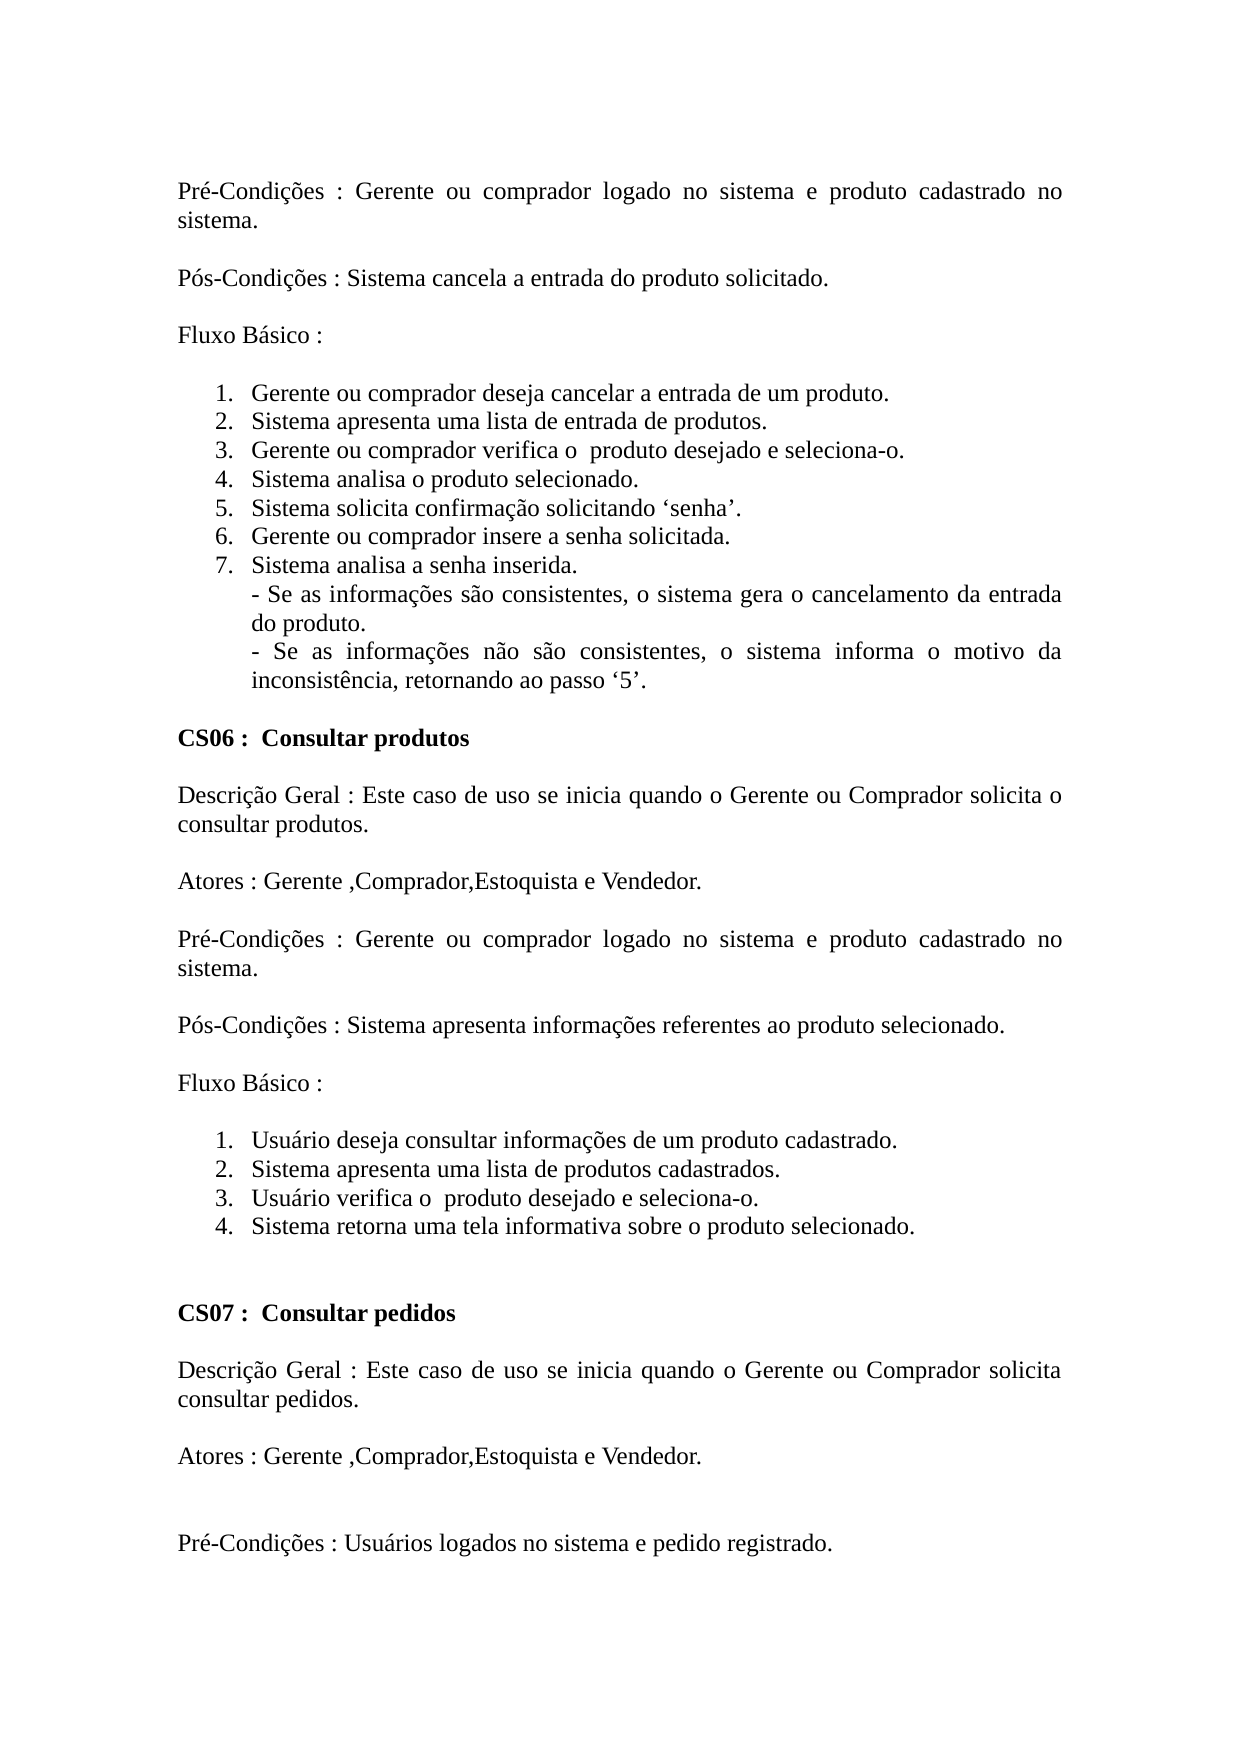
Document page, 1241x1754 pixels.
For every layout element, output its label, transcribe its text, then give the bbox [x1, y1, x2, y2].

text 1. Usuário deseja consultar informações de um produto cadastrado. [215, 1125, 1063, 1154]
text 2. Sistema apresenta uma lista de entrada de produtos. [215, 406, 1063, 435]
text - Se as informações são consistentes, o sistema gera o cancelamento da entrada do produto. [251, 579, 1063, 636]
text Pré-Condições : Gerente ou comprador logado no sistema e produto cadastrado no sistema. [177, 176, 1063, 234]
text - Se as informações não são consistentes, o sistema informa o motivo da inconsistência, retornando ao passo ‘5’. [251, 636, 1063, 694]
text 7. Sistema analisa a senha inserida. [215, 550, 1063, 579]
text CS07 : Consultar pedidos [177, 1298, 1063, 1326]
text Pré-Condições : Usuários logados no sistema e pedido registrado. [177, 1528, 1063, 1556]
text Atores : Gerente ,Comprador,Estoquista e Vendedor. [177, 866, 1063, 895]
text CS06 : Consultar produtos [177, 723, 1063, 751]
text 6. Gerente ou comprador insere a senha solicitada. [215, 521, 1063, 550]
text 3. Gerente ou comprador verifica o produto desejado e seleciona-o. [215, 435, 1063, 464]
text Pré-Condições : Gerente ou comprador logado no sistema e produto cadastrado no sistema. [177, 924, 1063, 981]
text Pós-Condições : Sistema cancela a entrada do produto solicitado. [177, 263, 1063, 291]
text 2. Sistema apresenta uma lista de produtos cadastrados. [215, 1154, 1063, 1183]
text Descrição Geral : Este caso de uso se inicia quando o Gerente ou Comprador solicita consultar pedidos. [177, 1355, 1063, 1413]
text Fluxo Básico : [177, 320, 1063, 349]
text Fluxo Básico : [177, 1068, 1063, 1096]
text Atores : Gerente ,Comprador,Estoquista e Vendedor. [177, 1441, 1063, 1470]
text 5. Sistema solicita confirmação solicitando ‘senha’. [215, 493, 1063, 521]
text Descrição Geral : Este caso de uso se inicia quando o Gerente ou Comprador solicita o consultar produtos. [177, 780, 1063, 838]
text Pós-Condições : Sistema apresenta informações referentes ao produto selecionado. [177, 1010, 1063, 1039]
text 4. Sistema retorna uma tela informativa sobre o produto selecionado. [215, 1211, 1063, 1240]
text 1. Gerente ou comprador deseja cancelar a entrada de um produto. [215, 378, 1063, 406]
text 4. Sistema analisa o produto selecionado. [215, 464, 1063, 493]
text 3. Usuário verifica o produto desejado e seleciona-o. [215, 1183, 1063, 1211]
